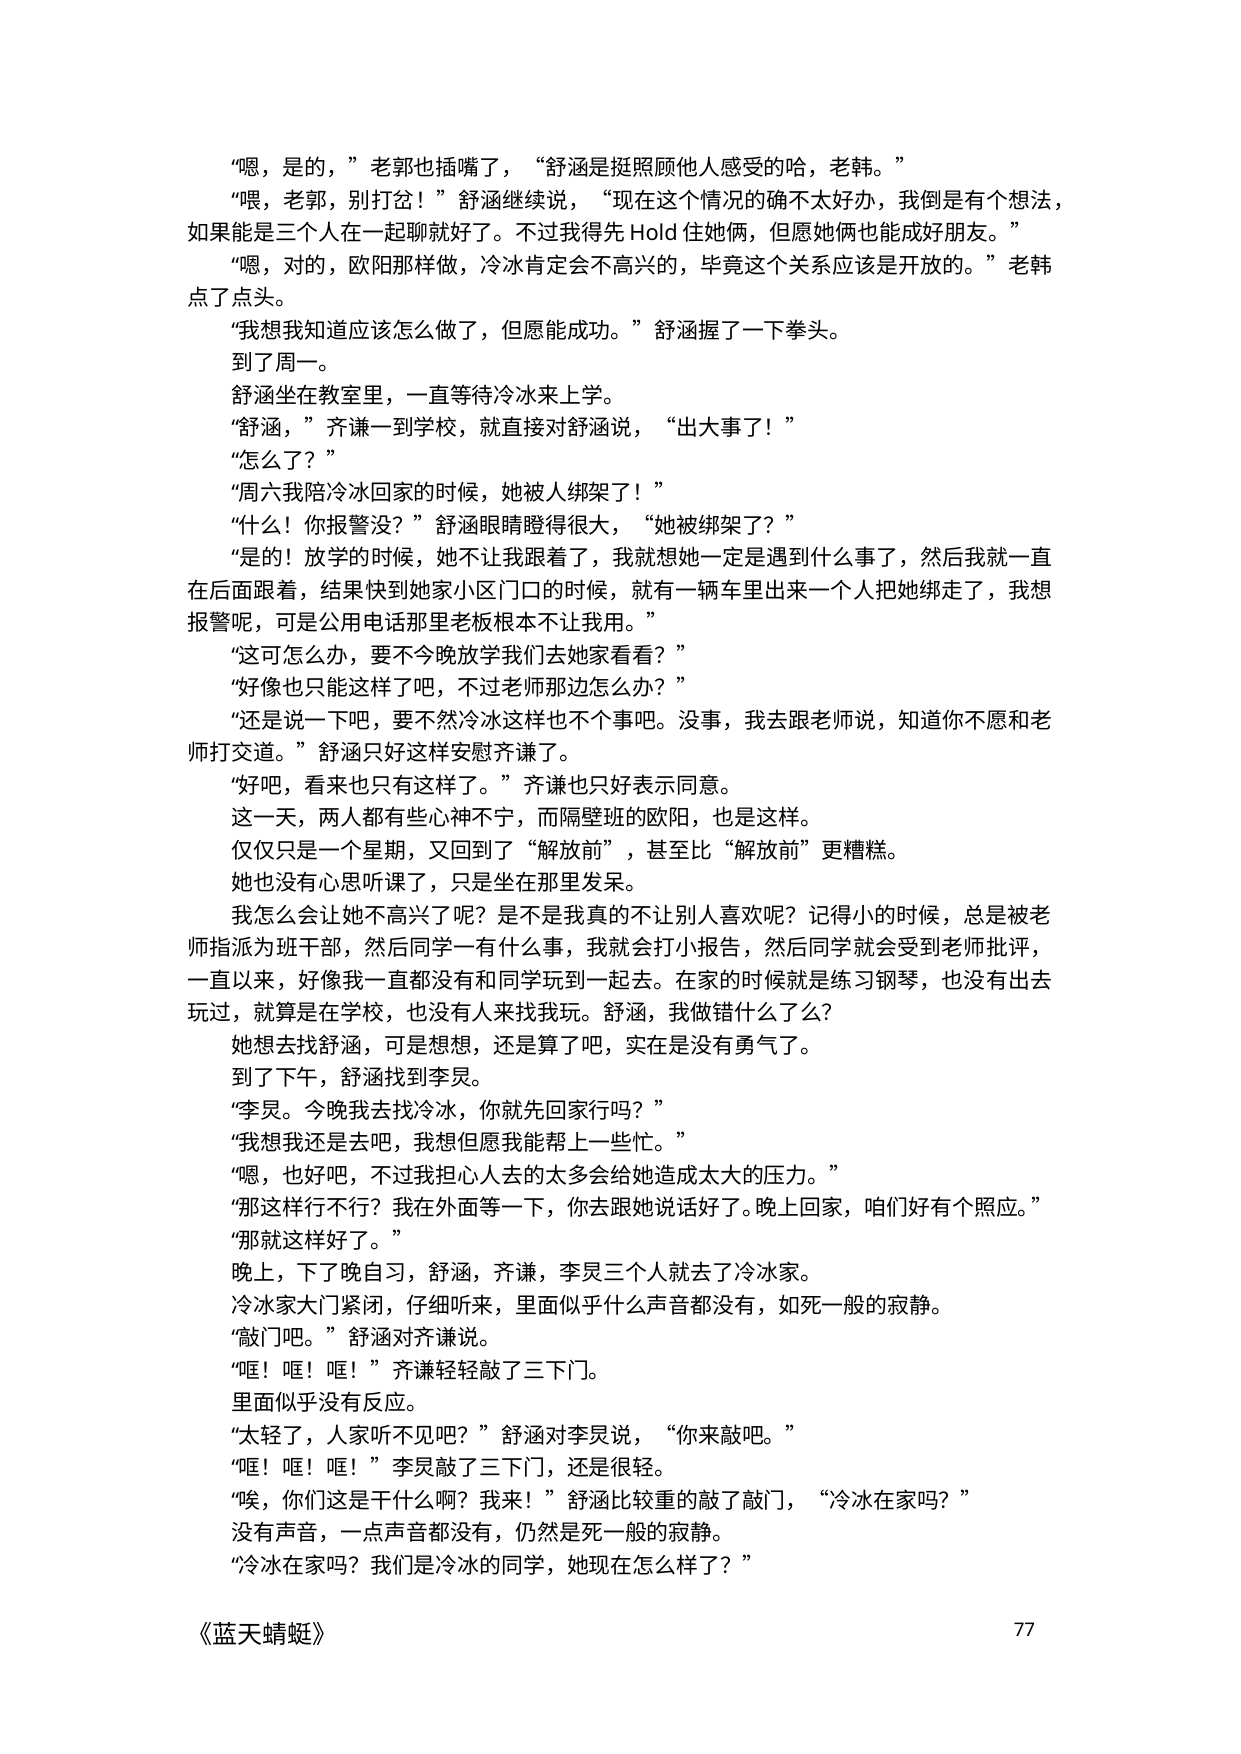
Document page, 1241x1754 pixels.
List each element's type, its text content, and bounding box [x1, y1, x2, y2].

text “好吧，看来也只有这样了。”齐谦也只好表示同意。 [187, 767, 1053, 800]
text “冷冰在家吗？我们是冷冰的同学，她现在怎么样了？” [187, 1547, 1053, 1580]
text “还是说一下吧，要不然冷冰这样也不个事吧。没事，我去跟老师说，知道你不愿和老师打交道。”舒涵只好这样安慰齐谦了。 [187, 702, 1053, 767]
text 这一天，两人都有些心神不宁，而隔壁班的欧阳，也是这样。 [187, 800, 1053, 832]
text “唉，你们这是干什么啊？我来！”舒涵比较重的敲了敲门，“冷冰在家吗？” [187, 1482, 1053, 1515]
text “是的！放学的时候，她不让我跟着了，我就想她一定是遇到什么事了，然后我就一直在后面跟着，结果快到她家小区门口的时候，就有一辆车里出来一个人把她绑走了，我想报警呢，可是公用电话那里老板根本不让我用。” [187, 540, 1053, 637]
text “周六我陪冷冰回家的时候，她被人绑架了！” [187, 475, 1053, 507]
text “嗯，对的，欧阳那样做，冷冰肯定会不高兴的，毕竟这个关系应该是开放的。”老韩点了点头。 [187, 247, 1053, 312]
text “李炅。今晚我去找冷冰，你就先回家行吗？” [187, 1092, 1053, 1125]
text “哐！哐！哐！”齐谦轻轻敲了三下门。 [187, 1352, 1053, 1385]
text “什么！你报警没？”舒涵眼睛瞪得很大，“她被绑架了？” [187, 507, 1053, 540]
text “怎么了？” [187, 442, 1053, 475]
text 舒涵坐在教室里，一直等待冷冰来上学。 [187, 377, 1053, 410]
text 她也没有心思听课了，只是坐在那里发呆。 [187, 865, 1053, 897]
text “这可怎么办，要不今晚放学我们去她家看看？” [187, 637, 1053, 670]
text “喂，老郭，别打岔！”舒涵继续说，“现在这个情况的确不太好办，我倒是有个想法，如果能是三个人在一起聊就好了。不过我得先Hold住她俩，但愿她俩也能成好朋友。” [187, 182, 1053, 247]
text 到了下午，舒涵找到李炅。 [187, 1060, 1053, 1092]
text 晚上，下了晚自习，舒涵，齐谦，李炅三个人就去了冷冰家。 [187, 1255, 1053, 1287]
text 冷冰家大门紧闭，仔细听来，里面似乎什么声音都没有，如死一般的寂静。 [187, 1287, 1053, 1320]
text 她想去找舒涵，可是想想，还是算了吧，实在是没有勇气了。 [187, 1027, 1053, 1060]
text 我怎么会让她不高兴了呢？是不是我真的不让别人喜欢呢？记得小的时候，总是被老师指派为班干部，然后同学一有什么事，我就会打小报告，然后同学就会受到老师批评，一直以来，好像我一直都没有和同学玩到一起去。在家的时候就是练习钢琴，也没有出去玩过，就算是在学校，也没有人来找我玩。舒涵，我做错什么了么？ [187, 897, 1053, 1027]
text “好像也只能这样了吧，不过老师那边怎么办？” [187, 670, 1053, 702]
text “我想我还是去吧，我想但愿我能帮上一些忙。” [187, 1125, 1053, 1157]
text 里面似乎没有反应。 [187, 1385, 1053, 1417]
text “舒涵，”齐谦一到学校，就直接对舒涵说，“出大事了！” [187, 410, 1053, 442]
text “敲门吧。”舒涵对齐谦说。 [187, 1320, 1053, 1352]
text “嗯，是的，”老郭也插嘴了，“舒涵是挺照顾他人感受的哈，老韩。” [187, 150, 1053, 182]
text 仅仅只是一个星期，又回到了“解放前”，甚至比“解放前”更糟糕。 [187, 832, 1053, 865]
text “那就这样好了。” [187, 1222, 1053, 1255]
text 没有声音，一点声音都没有，仍然是死一般的寂静。 [187, 1515, 1053, 1547]
text 到了周一。 [187, 345, 1053, 377]
text “那这样行不行？我在外面等一下，你去跟她说话好了。晚上回家，咱们好有个照应。” [187, 1190, 1053, 1222]
text “嗯，也好吧，不过我担心人去的太多会给她造成太大的压力。” [187, 1157, 1053, 1190]
text “太轻了，人家听不见吧？”舒涵对李炅说，“你来敲吧。” [187, 1417, 1053, 1450]
text “哐！哐！哐！”李炅敲了三下门，还是很轻。 [187, 1450, 1053, 1482]
text “我想我知道应该怎么做了，但愿能成功。”舒涵握了一下拳头。 [187, 312, 1053, 345]
